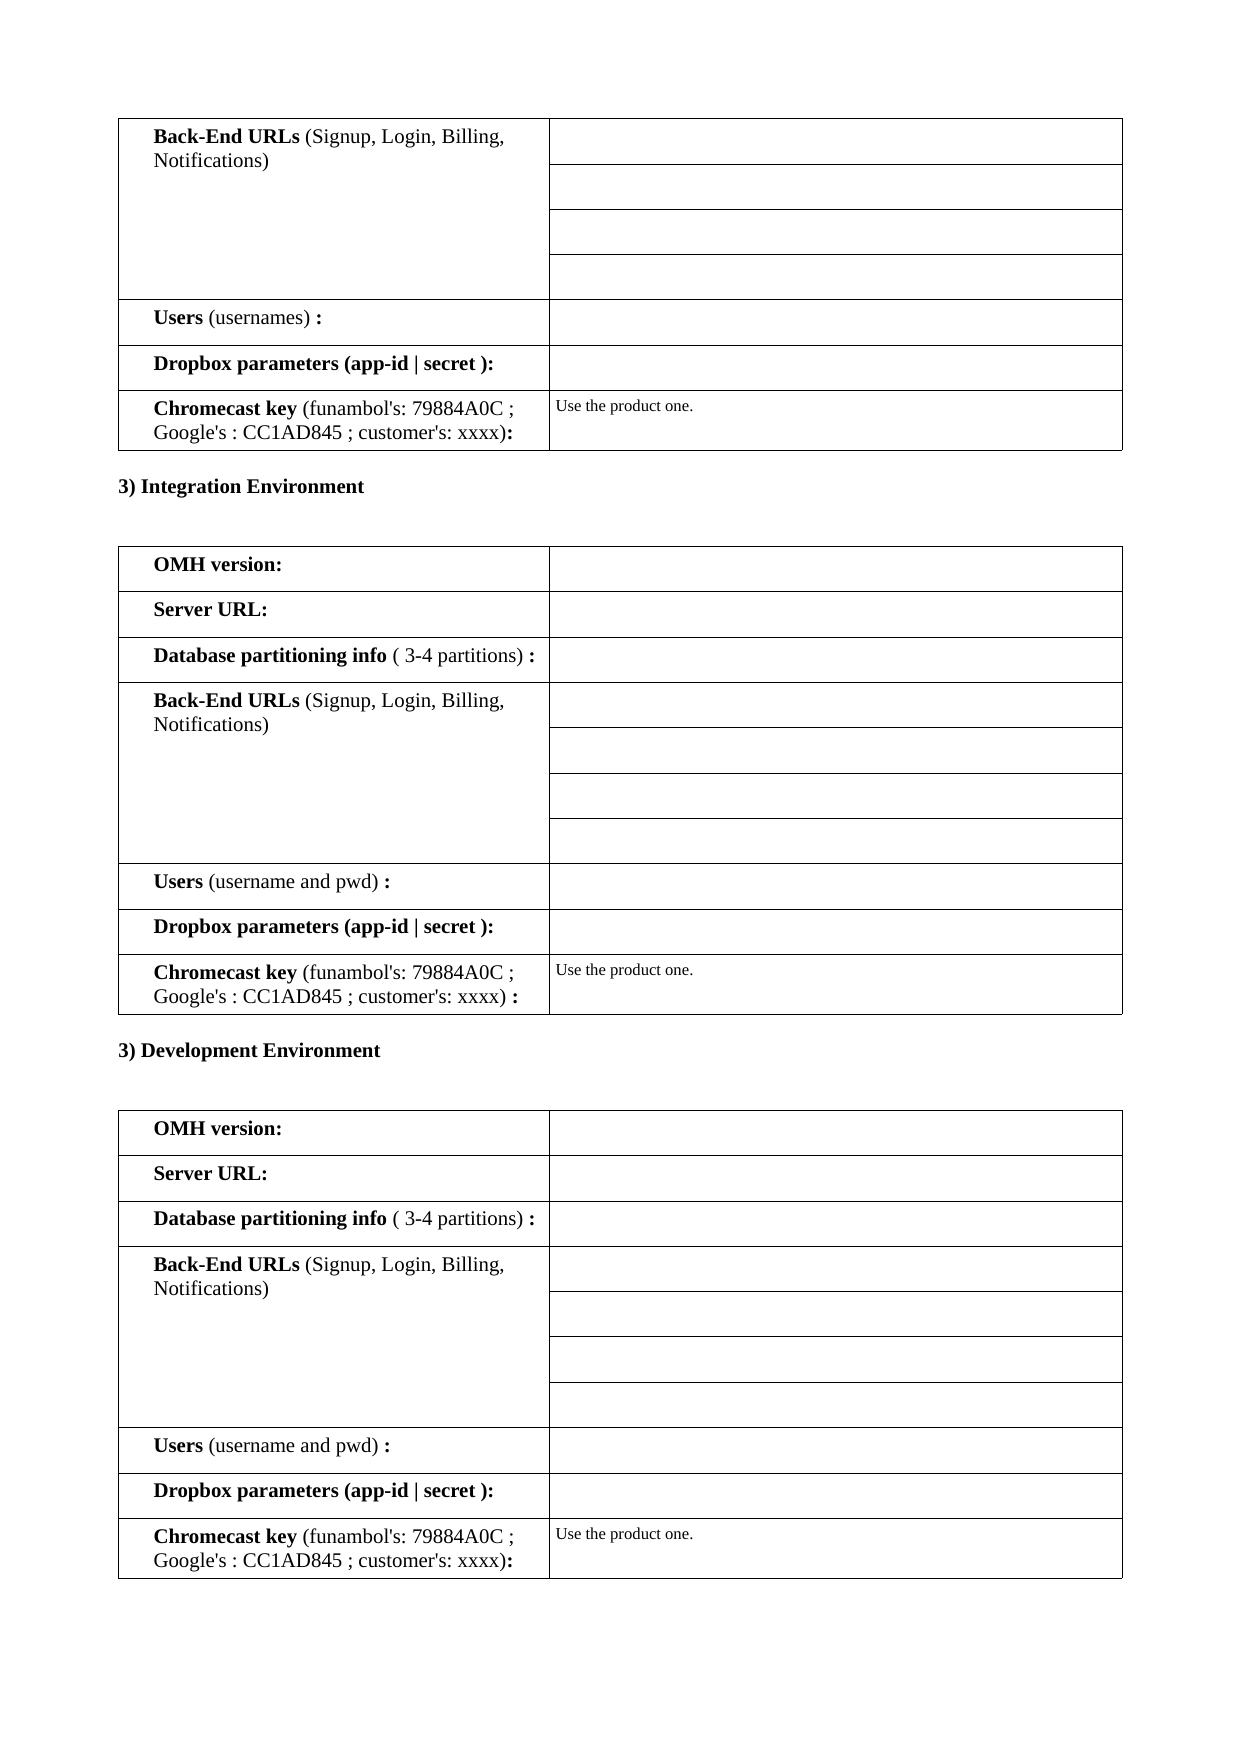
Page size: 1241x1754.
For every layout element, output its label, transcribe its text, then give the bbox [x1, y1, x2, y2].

table_cell [550, 300, 1122, 345]
table_cell [550, 910, 1122, 954]
table_cell [550, 1202, 1122, 1246]
table_cell [550, 1156, 1122, 1201]
table_cell [550, 165, 1122, 209]
table_cell Users (username and pwd) : [119, 1428, 549, 1472]
table_cell [550, 728, 1122, 773]
table_cell Users (usernames) : [119, 300, 549, 345]
table_cell [550, 1383, 1122, 1427]
table_cell Server URL: [119, 1156, 549, 1201]
table_cell Users (username and pwd) : [119, 864, 549, 908]
text 3) Development Environment [118, 1038, 1122, 1062]
table_cell Back-End URLs (Signup, Login, Billing, Notifications) [119, 1247, 549, 1427]
table_cell [550, 819, 1122, 863]
table_cell [550, 255, 1122, 299]
table_cell [550, 638, 1122, 682]
table_header OMH version: [119, 1111, 549, 1155]
table_cell Dropbox parameters (app-id | secret ): [119, 346, 549, 390]
table_cell Chromecast key (funambol's: 79884A0C ; Google's : CC1AD845 ; customer's: xxxx) : [119, 955, 549, 1013]
table_cell Back-End URLs (Signup, Login, Billing, Notifications) [119, 683, 549, 863]
table_cell Chromecast key (funambol's: 79884A0C ; Google's : CC1AD845 ; customer's: xxxx): [119, 391, 549, 450]
table_cell [550, 592, 1122, 637]
table_cell Back-End URLs (Signup, Login, Billing, Notifications) [119, 119, 549, 299]
table_cell Use the product one. [550, 955, 1122, 1013]
table_cell Dropbox parameters (app-id | secret ): [119, 1474, 549, 1518]
table_header [550, 1111, 1122, 1155]
text 3) Integration Environment [118, 474, 1122, 498]
table_cell [550, 210, 1122, 254]
table_cell [550, 683, 1122, 727]
table_cell Database partitioning info ( 3-4 partitions) : [119, 1202, 549, 1246]
table_cell [550, 119, 1122, 163]
table_cell Server URL: [119, 592, 549, 637]
table_cell [550, 864, 1122, 908]
table_cell Use the product one. [550, 1519, 1122, 1577]
table_cell [550, 774, 1122, 818]
table_header [550, 547, 1122, 591]
table_header OMH version: [119, 547, 549, 591]
table_cell Dropbox parameters (app-id | secret ): [119, 910, 549, 954]
table_cell [550, 1292, 1122, 1336]
table_cell [550, 346, 1122, 390]
table_cell [550, 1247, 1122, 1291]
table_cell Database partitioning info ( 3-4 partitions) : [119, 638, 549, 682]
table_cell [550, 1337, 1122, 1382]
table_cell Chromecast key (funambol's: 79884A0C ; Google's : CC1AD845 ; customer's: xxxx): [119, 1519, 549, 1577]
table_cell Use the product one. [550, 391, 1122, 450]
table_cell [550, 1474, 1122, 1518]
table_cell [550, 1428, 1122, 1472]
